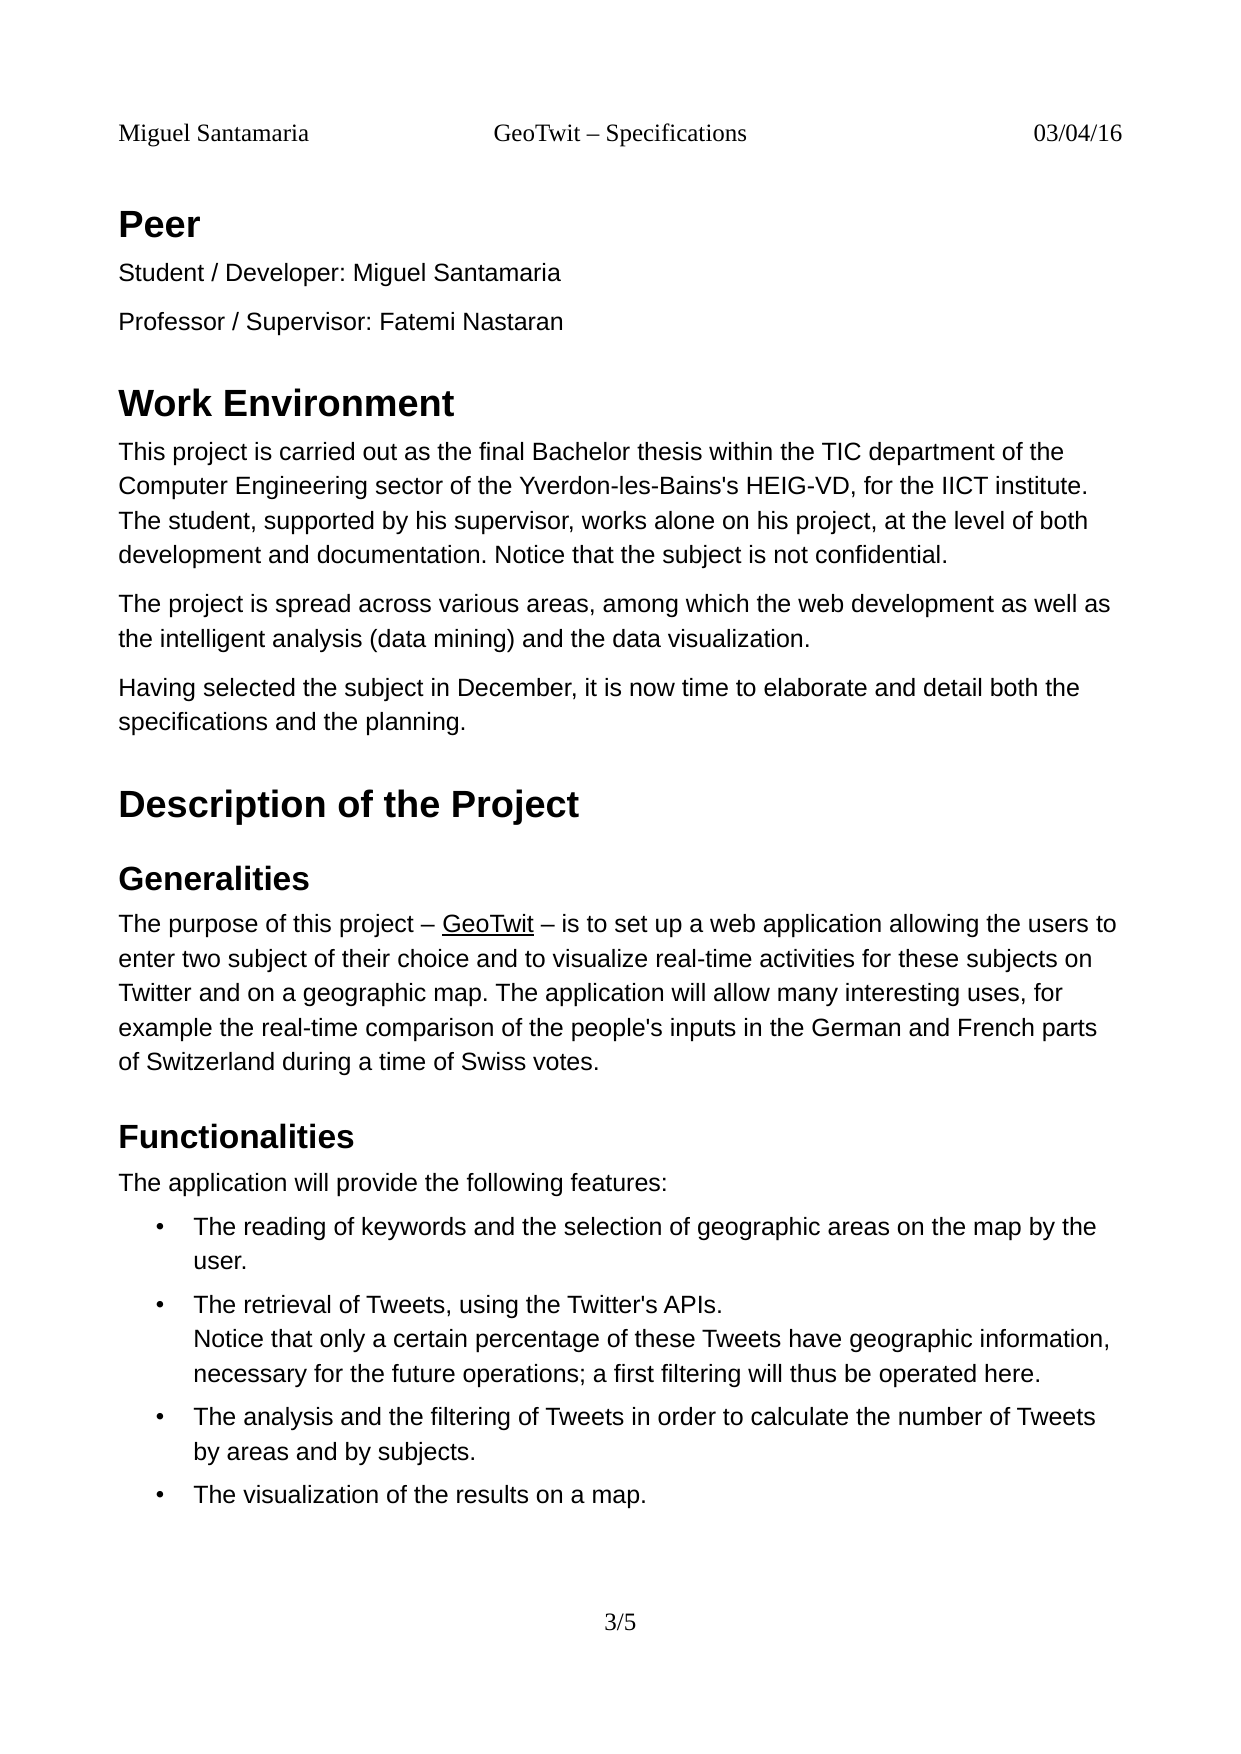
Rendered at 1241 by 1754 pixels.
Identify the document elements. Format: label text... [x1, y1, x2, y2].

text The project is spread across various areas, among which the web development as well as the intelligent analysis (data mining) and the data visualization. [118, 589, 1122, 652]
list The retrieval of Tweets, using the Twitter's APIs. Notice that only a certain percentage of these Tweets have geographic information, necessary for the future operations; a first filtering will thus be operated here. [156, 1290, 1122, 1387]
list The reading of keywords and the selection of geographic areas on the map by the user. [156, 1212, 1122, 1275]
text Having selected the subject in December, it is now time to elaborate and detail both the specifications and the planning. [118, 673, 1122, 736]
text The application will provide the following features: [118, 1168, 1122, 1197]
text Professor / Supervisor: Fatemi Nastaran [118, 307, 1122, 335]
subtitle Generalities [118, 858, 1122, 897]
text The purpose of this project – GeoTwit – is to set up a web application allowing the users to enter two subject of their choice and to visualize real-time activities for these subjects on Twitter and on a geographic map. The application will allow many interesting uses, for example the real-time comparison of the people's inputs in the German and French parts of Switzerland during a time of Swiss votes. [118, 909, 1122, 1076]
text Student / Developer: Miguel Santamaria [118, 257, 1122, 286]
subtitle Work Environment [118, 381, 1122, 424]
subtitle Description of the Project [118, 781, 1122, 825]
text This project is carried out as the final Bachelor thesis within the TIC department of the Computer Engineering sector of the Yverdon-les-Bains's HEIG-VD, for the IICT institute. The student, supported by his supervisor, works alone on his project, at the level of both development and documentation. Notice that the subject is not confidential. [118, 437, 1122, 569]
list The visualization of the results on a map. [156, 1480, 1122, 1509]
subtitle Peer [118, 201, 1122, 245]
list The analysis and the filtering of Tweets in order to calculate the number of Tweets by areas and by subjects. [156, 1402, 1122, 1465]
subtitle Functionalities [118, 1117, 1122, 1156]
